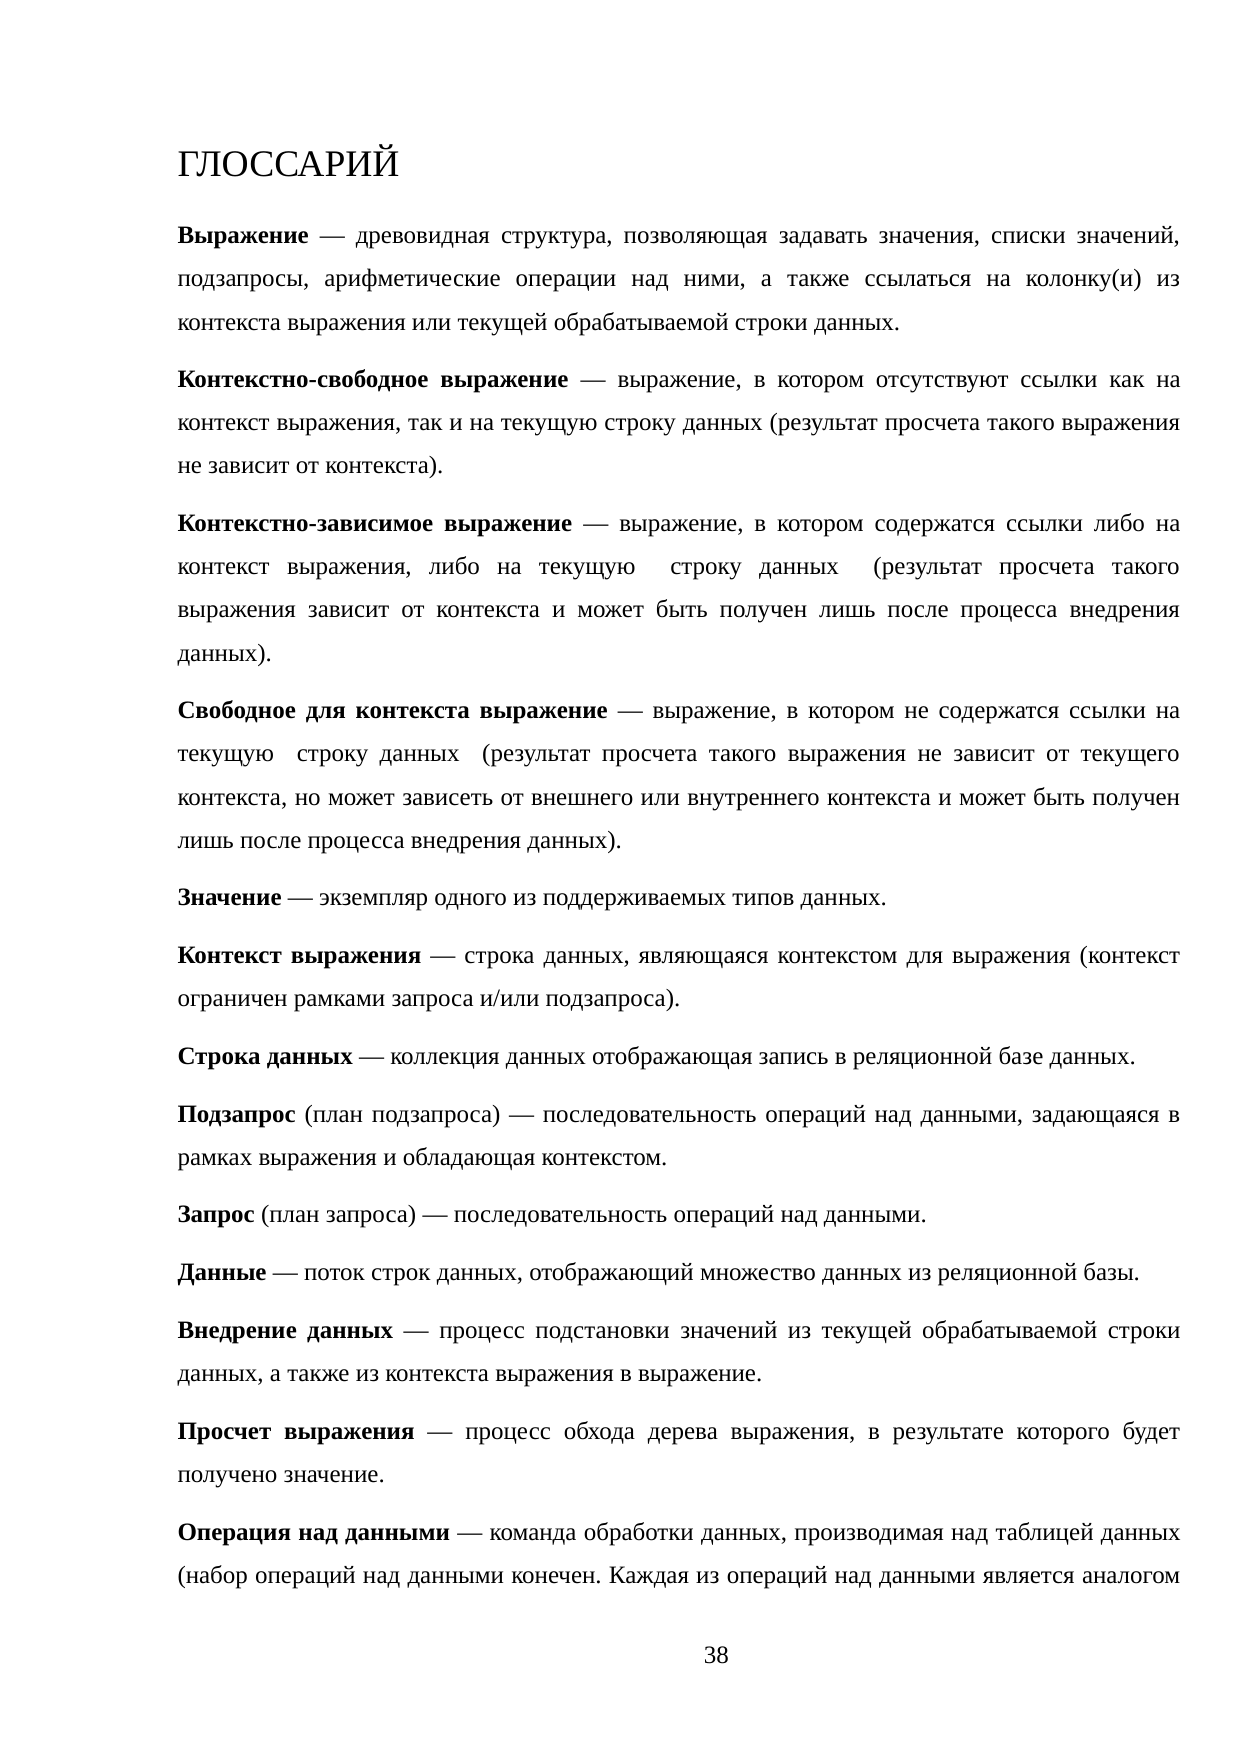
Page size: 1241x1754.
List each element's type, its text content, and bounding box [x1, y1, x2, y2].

text Внедрение данных — процесс подстановки значений из текущей обрабатываемой строки данных, а также из контекста выражения в выражение. [177, 1315, 1181, 1387]
text Подзапрос (план подзапроса) — последовательность операций над данными, задающаяся в рамках выражения и обладающая контекстом. [177, 1099, 1181, 1171]
text Контекст выражения — строка данных, являющаяся контекстом для выражения (контекст ограничен рамками запроса и/или подзапроса). [177, 940, 1181, 1012]
text Значение — экземпляр одного из поддерживаемых типов данных. [177, 882, 1181, 911]
text Выражение — древовидная структура, позволяющая задавать значения, списки значений, подзапросы, арифметические операции над ними, а также ссылаться на колонку(и) из контекста выражения или текущей обрабатываемой строки данных. [177, 220, 1181, 335]
text Операция над данными — команда обработки данных, производимая над таблицей данных (набор операций над данными конечен. Каждая из операций над данными является аналогом [177, 1517, 1181, 1588]
text Контекстно-зависимое выражение — выражение, в котором содержатся ссылки либо на контекст выражения, либо на текущую строку данных (результат просчета такого выражения зависит от контекста и может быть получен лишь после процесса внедрения данных). [177, 508, 1181, 666]
text Контекстно-свободное выражение — выражение, в котором отсутствуют ссылки как на контекст выражения, так и на текущую строку данных (результат просчета такого выражения не зависит от контекста). [177, 364, 1181, 479]
text Запрос (план запроса) — последовательность операций над данными. [177, 1199, 1181, 1228]
subtitle ГЛОССАРИЙ [177, 142, 1181, 185]
text Строка данных — коллекция данных отображающая запись в реляционной базе данных. [177, 1041, 1181, 1070]
text Данные — поток строк данных, отображающий множество данных из реляционной базы. [177, 1257, 1181, 1286]
text Свободное для контекста выражение — выражение, в котором не содержатся ссылки на текущую строку данных (результат просчета такого выражения не зависит от текущего контекста, но может зависеть от внешнего или внутреннего контекста и может быть получен лишь после процесса внедрения данных). [177, 695, 1181, 853]
text Просчет выражения — процесс обхода дерева выражения, в результате которого будет получено значение. [177, 1416, 1181, 1488]
